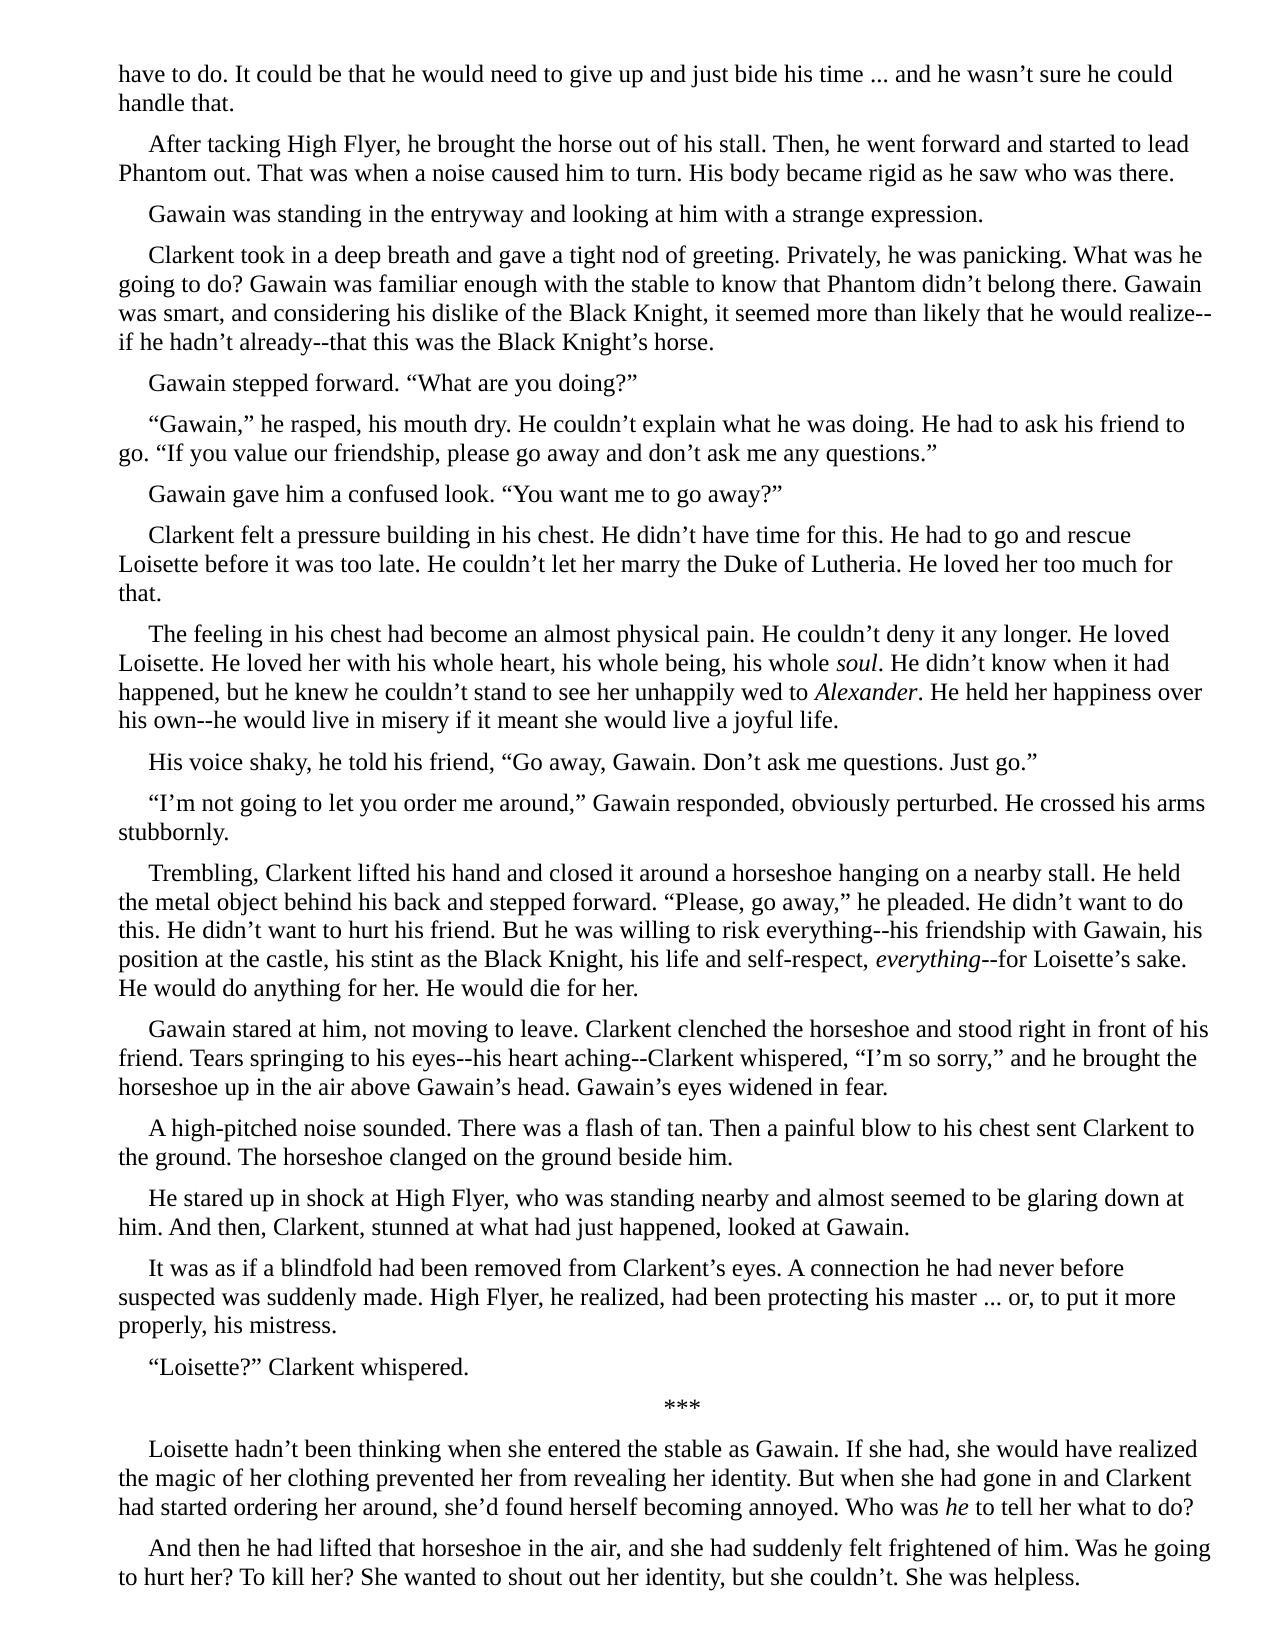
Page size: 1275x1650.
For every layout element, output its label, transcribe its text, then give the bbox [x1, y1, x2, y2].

text Gawain stepped forward. “What are you doing?” [118, 368, 1216, 397]
text A high-pitched noise sounded. There was a flash of tan. Then a painful blow to his chest sent Clarkent to the ground. The horseshoe clanged on the ground beside him. [118, 1113, 1216, 1170]
text And then he had lifted that horseshoe in the air, and she had suddenly felt frightened of him. Was he going to hurt her? To kill her? She wanted to shout out her identity, but she couldn’t. She was helpless. [118, 1533, 1216, 1590]
text Trembling, Clarkent lifted his hand and closed it around a horseshoe hanging on a nearby stall. He held the metal object behind his back and stepped forward. “Please, go away,” he pleaded. He didn’t want to do this. He didn’t want to hurt his friend. But he was willing to risk everything--his friendship with Gawain, his position at the castle, his stint as the Black Knight, his life and self-respect, everything--for Loisette’s sake. He would do anything for her. He would die for her. [118, 858, 1216, 1002]
text The feeling in his chest had become an almost physical pain. He couldn’t deny it any longer. He loved Loisette. He loved her with his whole heart, his whole being, his whole soul. He didn’t know when it had happened, but he knew he couldn’t stand to see her unhappily wed to Alexander. He held her happiness over his own--he would live in misery if it meant she would live a joyful life. [118, 619, 1216, 734]
text Gawain stared at him, not moving to leave. Clarkent clenched the horseshoe and stood right in front of his friend. Tears springing to his eyes--his heart aching--Clarkent whispered, “I’m so sorry,” and he brought the horseshoe up in the air above Gawain’s head. Gawain’s eyes widened in fear. [118, 1014, 1216, 1100]
text After tacking High Flyer, he brought the horse out of his stall. Then, he went forward and started to lead Phantom out. That was when a noise caused him to turn. His body became rigid as he saw who was there. [118, 129, 1216, 187]
text Clarkent felt a pressure building in his chest. He didn’t have time for this. He had to go and rescue Loisette before it was too late. He couldn’t let her marry the Duke of Lutheria. He loved her too much for that. [118, 520, 1216, 607]
text It was as if a blindfold had been removed from Clarkent’s eyes. A connection he had never before suspected was suddenly made. High Flyer, he realized, had been protecting his master ... or, to put it more properly, his mistress. [118, 1253, 1216, 1339]
text “Gawain,” he rasped, his mouth dry. He couldn’t explain what he was doing. He had to ask his friend to go. “If you value our friendship, please go away and don’t ask me any questions.” [118, 409, 1216, 467]
text Loisette hadn’t been thinking when she entered the stable as Gawain. If she had, she would have realized the magic of her clothing prevented her from revealing her identity. But when she had gone in and Clarkent had started ordering her around, she’d found herself becoming annoyed. Who was he to tell her what to do? [118, 1434, 1216, 1520]
text *** [118, 1393, 1216, 1422]
text “Loisette?” Clarkent whispered. [118, 1352, 1216, 1380]
text He stared up in shock at High Flyer, who was standing nearby and almost seemed to be glaring down at him. And then, Clarkent, stunned at what had just happened, looked at Gawain. [118, 1183, 1216, 1240]
text “I’m not going to let you order me around,” Gawain responded, obviously perturbed. He crossed his arms stubbornly. [118, 788, 1216, 845]
text have to do. It could be that he would need to give up and just bide his time ... and he wasn’t sure he could handle that. [118, 59, 1216, 117]
text Gawain gave him a confused look. “You want me to go away?” [118, 479, 1216, 508]
text Clarkent took in a deep breath and gave a tight nod of greeting. Privately, he was panicking. What was he going to do? Gawain was familiar enough with the stable to know that Phantom didn’t belong there. Gawain was smart, and considering his dislike of the Black Knight, it seemed more than likely that he would realize--if he hadn’t already--that this was the Black Knight’s horse. [118, 240, 1216, 355]
text His voice shaky, he told his friend, “Go away, Gawain. Don’t ask me questions. Just go.” [118, 747, 1216, 775]
text Gawain was standing in the entryway and looking at him with a strange expression. [118, 199, 1216, 228]
